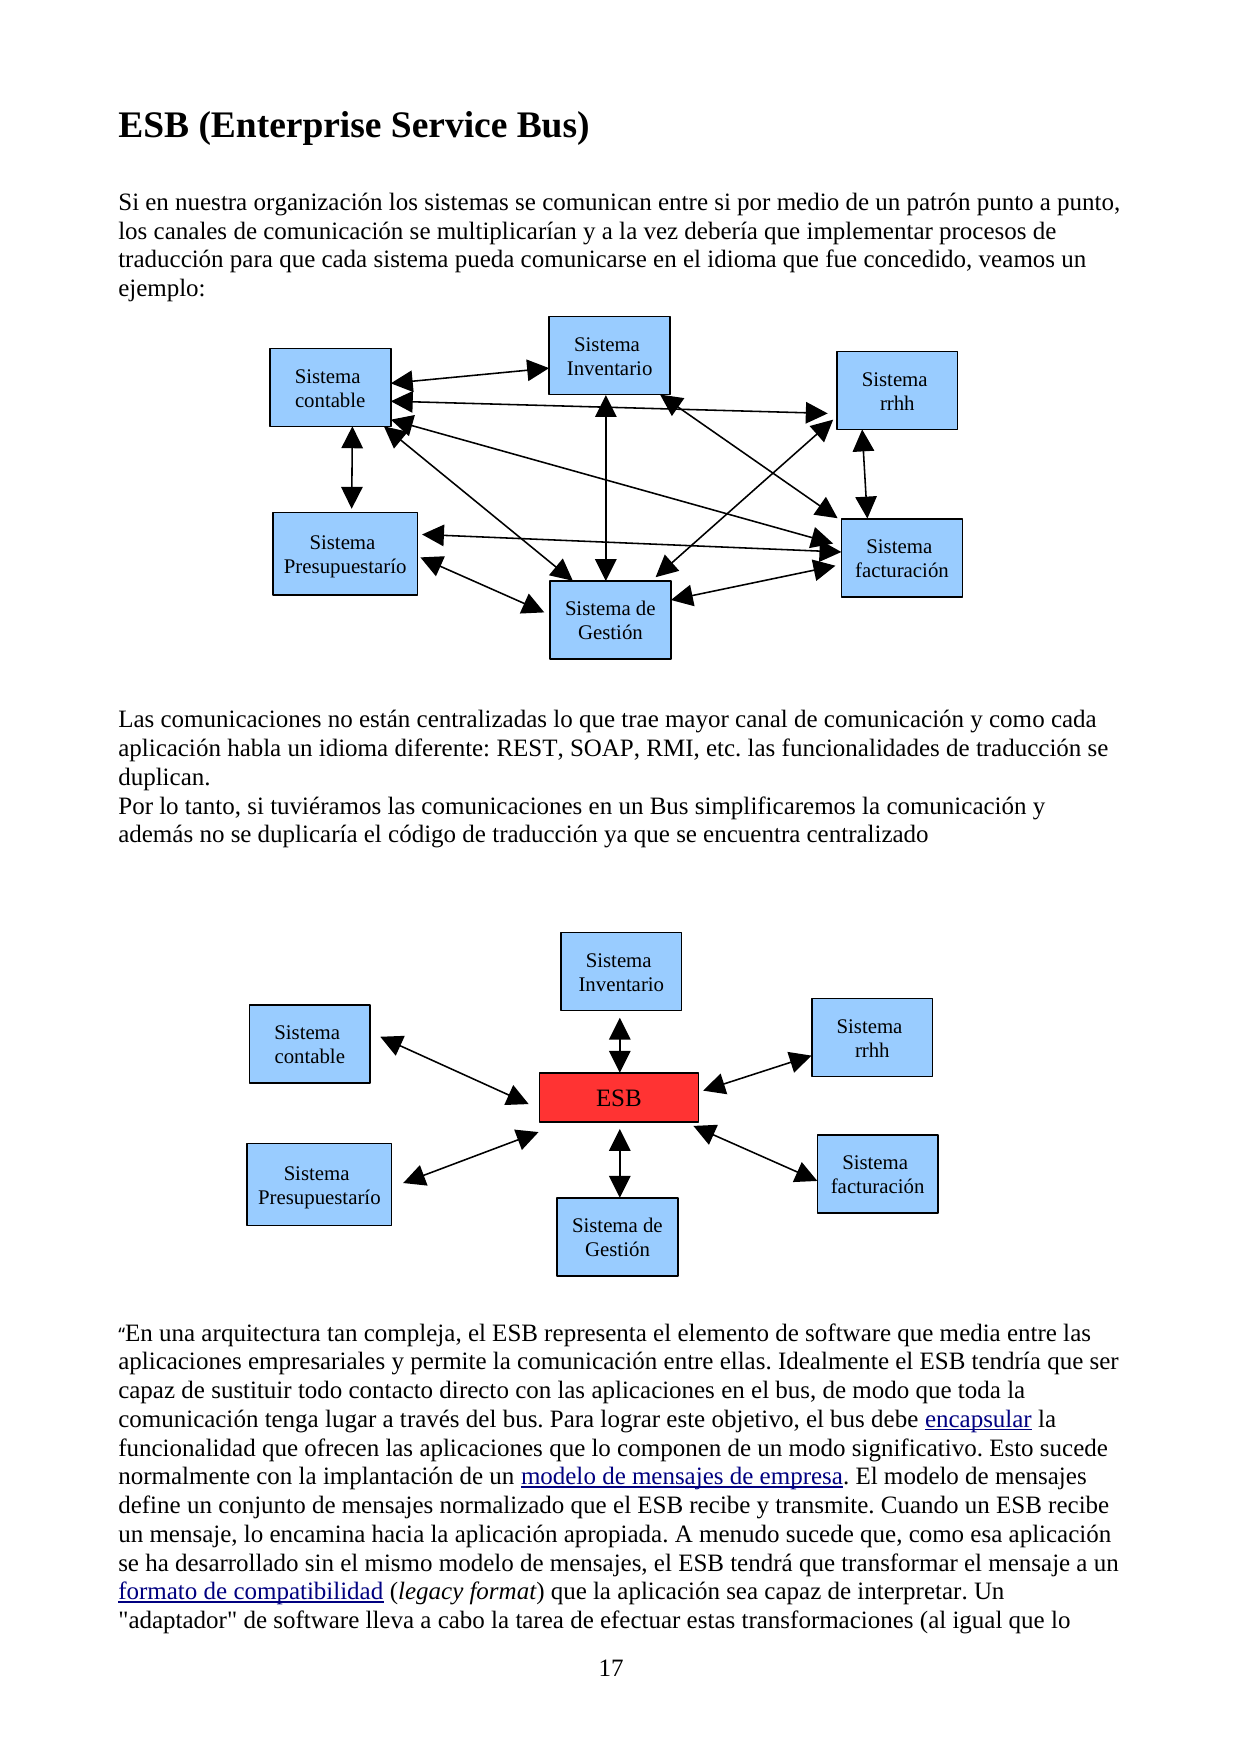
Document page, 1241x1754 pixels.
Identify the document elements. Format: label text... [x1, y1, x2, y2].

text “En una arquitectura tan compleja, el ESB representa el elemento de software que media entre las aplicaciones empresariales y permite la comunicación entre ellas. Idealmente el ESB tendría que ser capaz de sustituir todo contacto directo con las aplicaciones en el bus, de modo que toda la comunicación tenga lugar a través del bus. Para lograr este objetivo, el bus debe encapsular la funcionalidad que ofrecen las aplicaciones que lo componen de un modo significativo. Esto sucede normalmente con la implantación de un modelo de mensajes de empresa. El modelo de mensajes define un conjunto de mensajes normalizado que el ESB recibe y transmite. Cuando un ESB recibe un mensaje, lo encamina hacia la aplicación apropiada. A menudo sucede que, como esa aplicación se ha desarrollado sin el mismo modelo de mensajes, el ESB tendrá que transformar el mensaje a un formato de compatibilidad (legacy format) que la aplicación sea capaz de interpretar. Un "adaptador" de software lleva a cabo la tarea de efectuar estas transformaciones (al igual que lo [118, 1318, 1122, 1634]
text Las comunicaciones no están centralizadas lo que trae mayor canal de comunicación y como cada aplicación habla un idioma diferente: REST, SOAP, RMI, etc. las funcionalidades de traducción se duplican. [118, 704, 1122, 791]
text Si en nuestra organización los sistemas se comunican entre si por medio de un patrón punto a punto, los canales de comunicación se multiplicarían y a la vez debería que implementar procesos de traducción para que cada sistema pueda comunicarse en el idioma que fue concedido, veamos un ejemplo: [118, 187, 1122, 302]
subtitle ESB (Enterprise Service Bus) [118, 103, 1122, 146]
text Por lo tanto, si tuviéramos las comunicaciones en un Bus simplificaremos la comunicación y además no se duplicaría el código de traducción ya que se encuentra centralizado [118, 791, 1122, 848]
